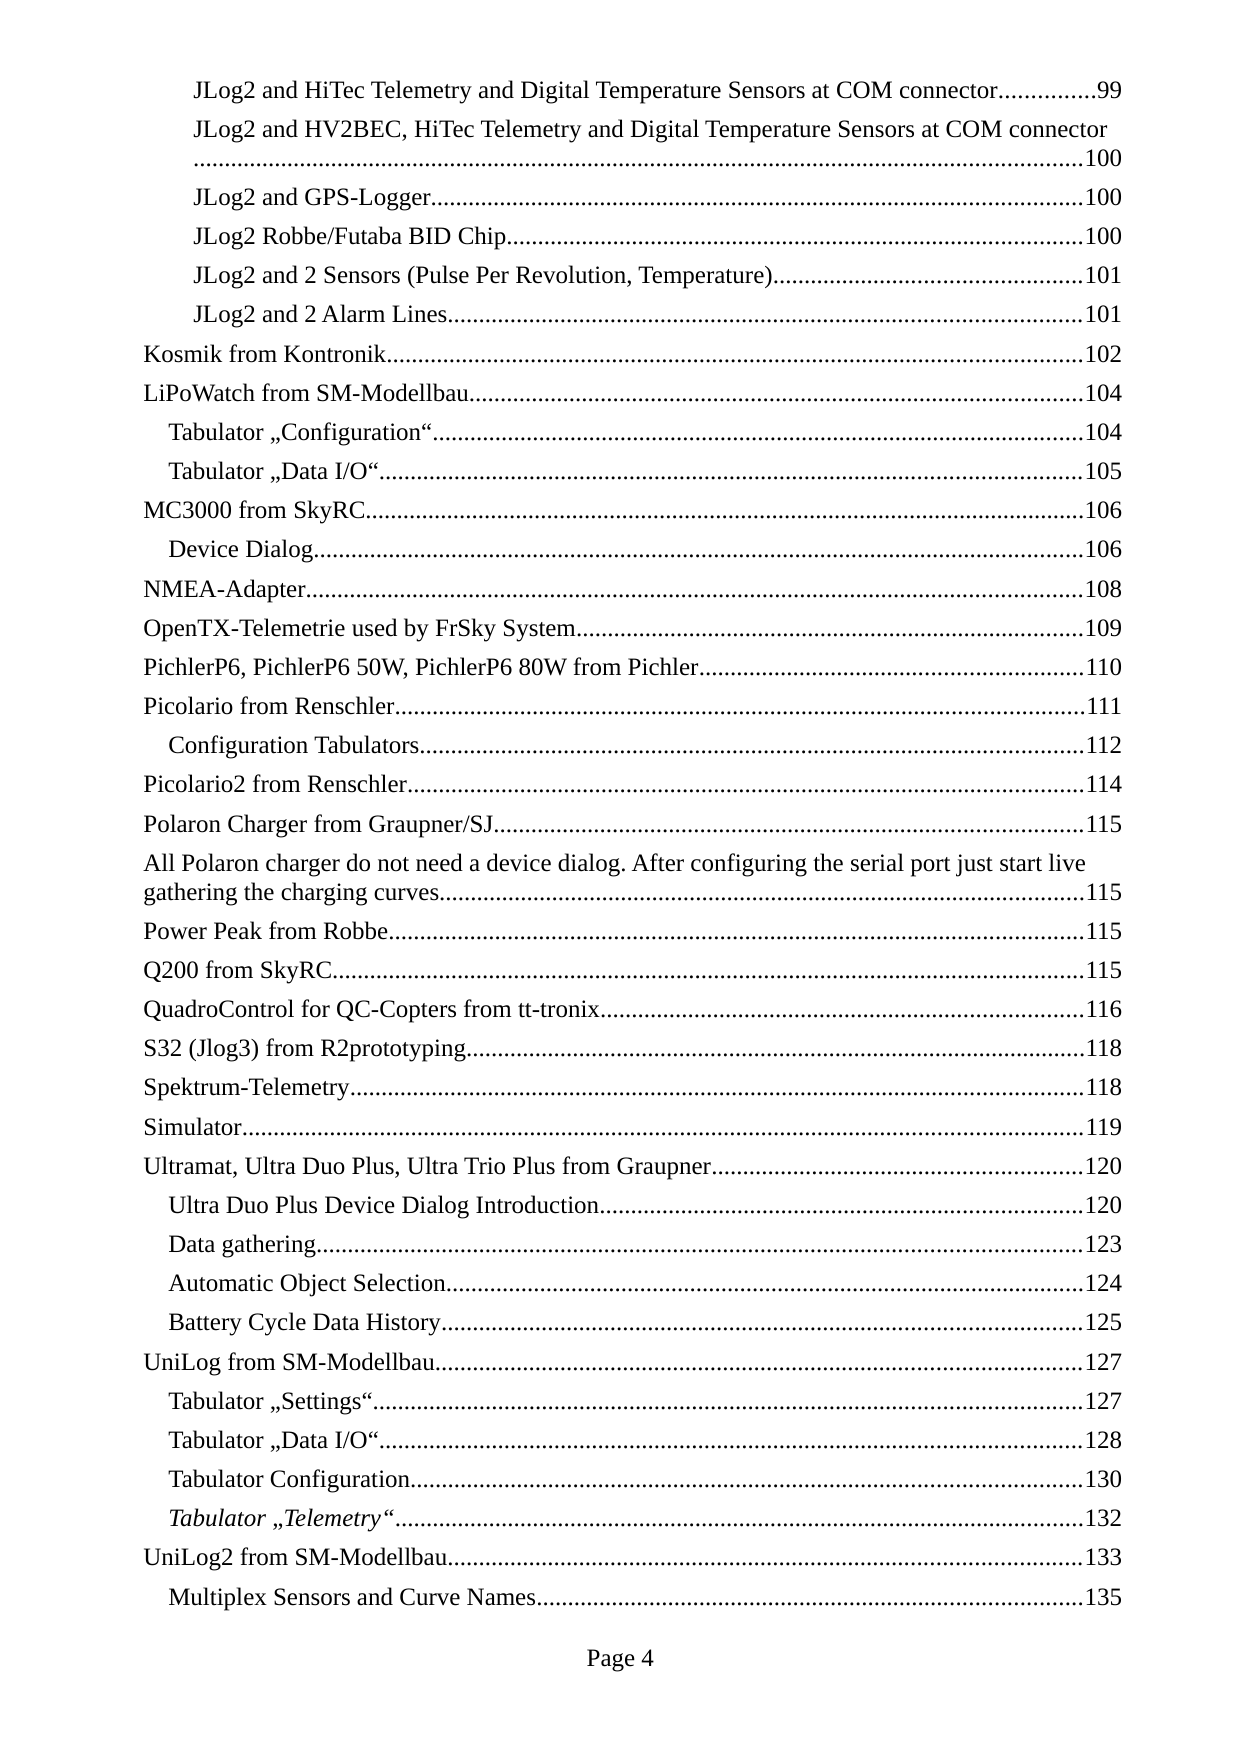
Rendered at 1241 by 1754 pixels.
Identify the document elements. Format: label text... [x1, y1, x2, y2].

text Simulator 119 [143, 1112, 1122, 1140]
text Picolario2 from Renschler 114 [143, 769, 1122, 798]
text Battery Cycle Data History 125 [168, 1307, 1122, 1336]
text JLog2 and HV2BEC, HiTec Telemetry and Digital Temperature Sensors at COM connector 100 [193, 114, 1122, 172]
text All Polaron charger do not need a device dialog. After configuring the serial port just start live gathering the charging curves. 115 [143, 848, 1122, 905]
text S32 (Jlog3) from R2prototyping 118 [143, 1033, 1122, 1062]
text Picolario from Renschler 111 [143, 691, 1122, 720]
text JLog2 and 2 Alarm Lines 101 [193, 299, 1122, 328]
text Tabulator „Configuration“ 104 [168, 417, 1122, 446]
text JLog2 and 2 Sensors (Pulse Per Revolution, Temperature) 101 [193, 260, 1122, 289]
text Polaron Charger from Graupner/SJ 115 [143, 809, 1122, 837]
text JLog2 Robbe/Futaba BID Chip 100 [193, 221, 1122, 250]
text NMEA-Adapter 108 [143, 574, 1122, 602]
text Tabulator Configuration 130 [168, 1464, 1122, 1493]
text MC3000 from SkyRC 106 [143, 495, 1122, 524]
text Ultra Duo Plus Device Dialog Introduction 120 [168, 1190, 1122, 1219]
text UniLog from SM-Modellbau 127 [143, 1347, 1122, 1375]
text Device Dialog 106 [168, 534, 1122, 563]
text Power Peak from Robbe 115 [143, 916, 1122, 944]
text Data gathering 123 [168, 1229, 1122, 1258]
text OpenTX-Telemetrie used by FrSky System 109 [143, 613, 1122, 642]
text QuadroControl for QC-Copters from tt-tronix 116 [143, 994, 1122, 1023]
text Configuration Tabulators 112 [168, 730, 1122, 759]
text Spektrum-Telemetry 118 [143, 1072, 1122, 1101]
text Automatic Object Selection 124 [168, 1268, 1122, 1297]
text PichlerP6, PichlerP6 50W, PichlerP6 80W from Pichler 110 [143, 652, 1122, 681]
text JLog2 and HiTec Telemetry and Digital Temperature Sensors at COM connector 99 [193, 75, 1122, 104]
text LiPoWatch from SM-Modellbau 104 [143, 378, 1122, 407]
text Tabulator „Data I/O“ 105 [168, 456, 1122, 485]
text Tabulator „Data I/O“ 128 [168, 1425, 1122, 1454]
text Ultramat, Ultra Duo Plus, Ultra Trio Plus from Graupner 120 [143, 1151, 1122, 1179]
text JLog2 and GPS-Logger 100 [193, 182, 1122, 211]
text Q200 from SkyRC 115 [143, 955, 1122, 984]
text Kosmik from Kontronik 102 [143, 339, 1122, 367]
text Tabulator „Telemetry“ 132 [168, 1503, 1122, 1532]
text Multiplex Sensors and Curve Names 135 [168, 1582, 1122, 1610]
text Tabulator „Settings“ 127 [168, 1386, 1122, 1414]
text UniLog2 from SM-Modellbau 133 [143, 1542, 1122, 1571]
